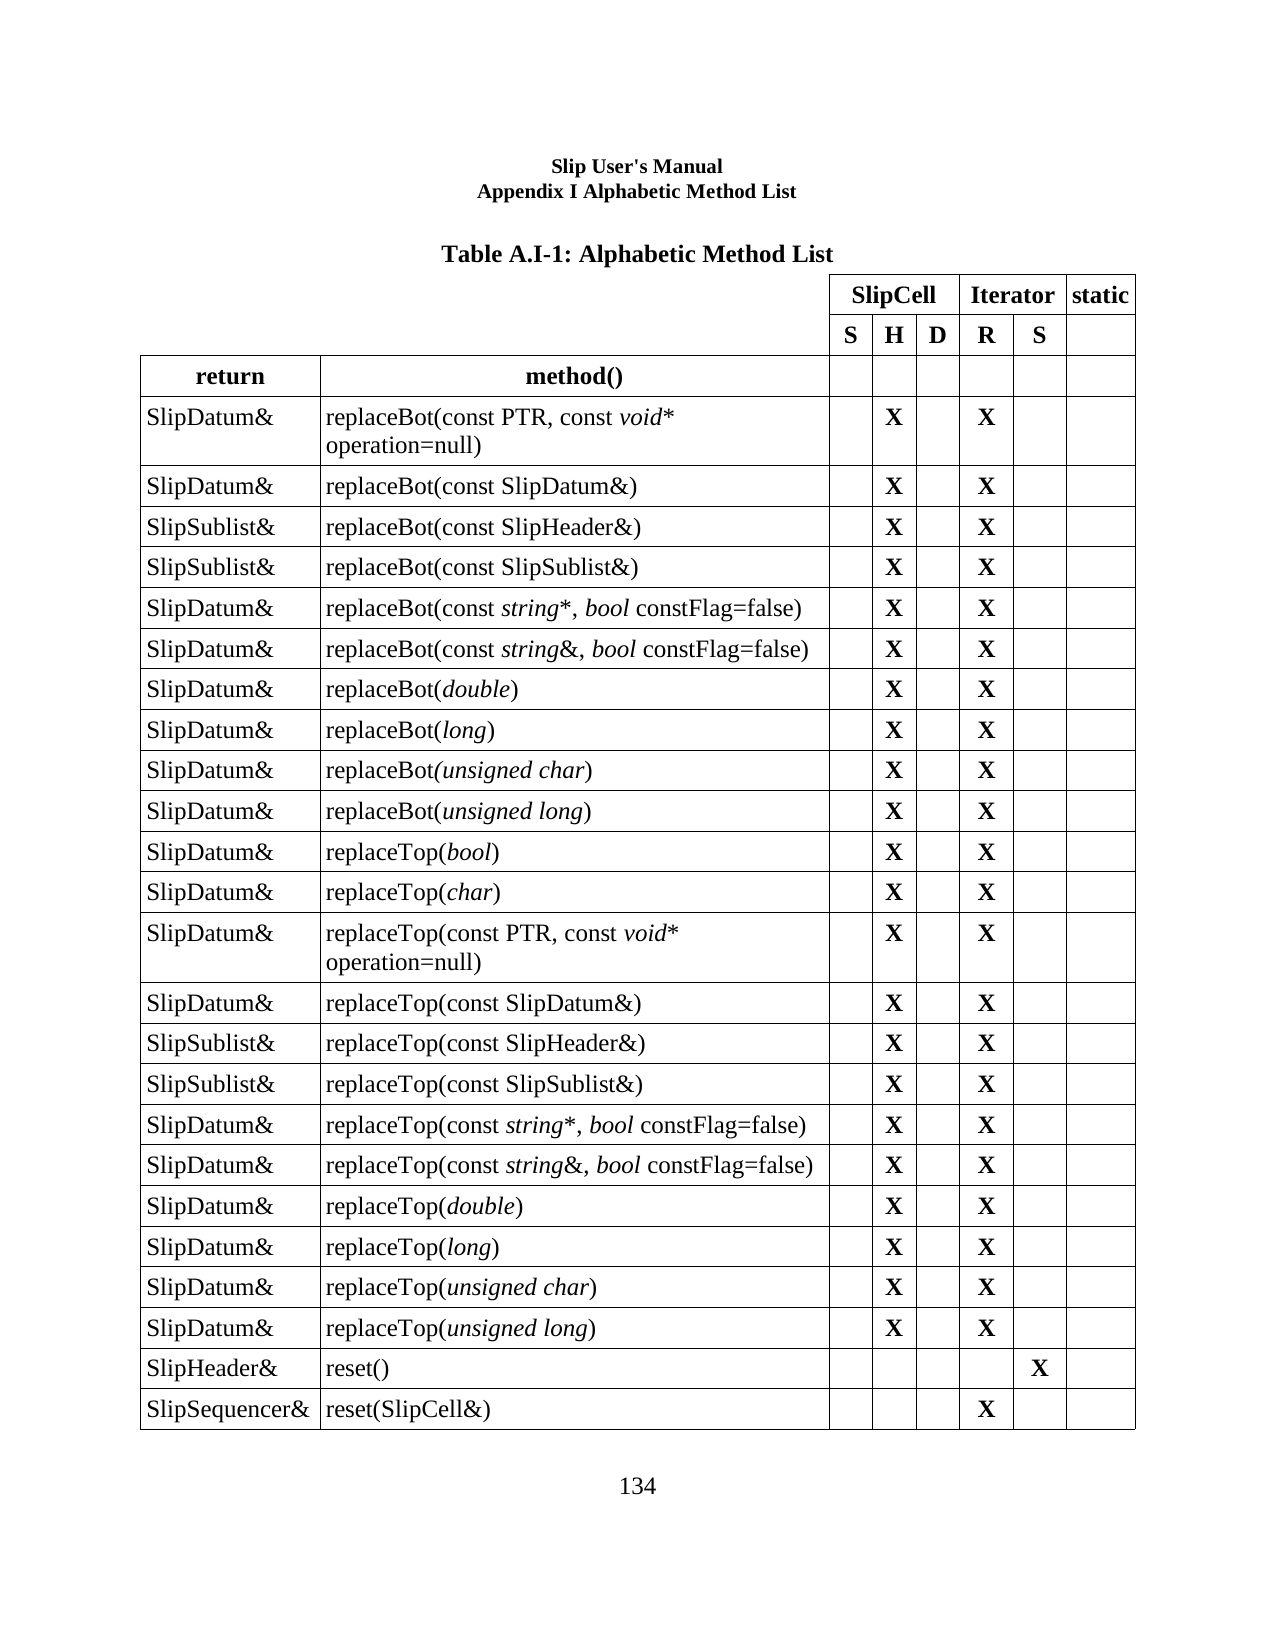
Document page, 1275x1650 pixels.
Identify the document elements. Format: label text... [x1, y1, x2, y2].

table_cell replaceBot(const SlipSublist&) [321, 547, 829, 587]
table_cell SlipDatum& [141, 710, 320, 749]
table_cell [917, 751, 959, 790]
table_cell [830, 629, 872, 668]
table_cell [1067, 710, 1135, 749]
table_cell X [960, 1389, 1013, 1429]
table_cell SlipSublist& [141, 507, 320, 546]
table_cell replaceTop(char) [321, 872, 829, 912]
table_cell [830, 832, 872, 871]
table_cell [830, 669, 872, 709]
table_cell X [873, 710, 916, 749]
table_cell replaceBot(unsigned long) [321, 791, 829, 831]
table_cell [917, 1024, 959, 1063]
table_cell replaceTop(const SlipSublist&) [321, 1064, 829, 1104]
table_cell [1014, 507, 1066, 546]
table_cell replaceTop(const SlipHeader&) [321, 1024, 829, 1063]
table_cell replaceTop(unsigned long) [321, 1308, 829, 1347]
table_cell [320, 274, 829, 314]
table_cell Iterator [960, 275, 1066, 314]
table_cell [1067, 1227, 1135, 1266]
table_cell [1067, 832, 1135, 871]
table_cell [830, 1145, 872, 1185]
table_cell SlipDatum& [141, 1105, 320, 1144]
table_cell [1014, 547, 1066, 587]
table_cell [917, 397, 959, 465]
table_cell [917, 872, 959, 912]
table_cell [917, 1227, 959, 1266]
table_cell [1067, 356, 1135, 396]
table_cell X [960, 983, 1013, 1022]
table_cell X [960, 1024, 1013, 1063]
table_cell [1014, 872, 1066, 912]
table_cell [1067, 1186, 1135, 1226]
table_cell replaceBot(unsigned char) [321, 751, 829, 790]
table_cell replaceBot(const SlipHeader&) [321, 507, 829, 546]
table_cell X [960, 547, 1013, 587]
table_cell X [873, 872, 916, 912]
table_cell [917, 1389, 959, 1429]
table_cell [1014, 791, 1066, 831]
table_cell X [873, 913, 916, 982]
table_cell [830, 1389, 872, 1429]
table_cell SlipDatum& [141, 1145, 320, 1185]
table_cell X [873, 1308, 916, 1347]
table_cell replaceTop(double) [321, 1186, 829, 1226]
table_cell D [917, 315, 959, 355]
table_cell SlipDatum& [141, 588, 320, 628]
table_cell [1067, 913, 1135, 982]
table_cell [1067, 669, 1135, 709]
table_cell [960, 356, 1013, 396]
table_cell replaceTop(unsigned char) [321, 1267, 829, 1307]
table_cell replaceBot(double) [321, 669, 829, 709]
table_cell [1014, 1105, 1066, 1144]
table_cell X [960, 397, 1013, 465]
table_cell replaceTop(const string*, bool constFlag=false) [321, 1105, 829, 1144]
table_cell replaceTop(long) [321, 1227, 829, 1266]
table_cell [830, 1227, 872, 1266]
table_cell R [960, 315, 1013, 355]
table_cell reset() [321, 1349, 829, 1388]
table_cell X [960, 913, 1013, 982]
table_cell [1014, 1145, 1066, 1185]
table_cell [917, 1186, 959, 1226]
table_cell SlipDatum& [141, 669, 320, 709]
table_cell [830, 507, 872, 546]
table_cell [917, 832, 959, 871]
table_cell X [960, 1105, 1013, 1144]
table_cell X [960, 1308, 1013, 1347]
table_cell [320, 314, 829, 355]
table_cell [917, 1064, 959, 1104]
table_cell [1067, 751, 1135, 790]
table_cell [1014, 466, 1066, 506]
table_cell X [873, 832, 916, 871]
table_cell SlipCell [830, 275, 959, 314]
table_cell [917, 588, 959, 628]
table_cell [1014, 397, 1066, 465]
table_cell X [873, 669, 916, 709]
table_cell SlipDatum& [141, 1308, 320, 1347]
table_cell SlipDatum& [141, 397, 320, 465]
table_cell [917, 629, 959, 668]
table_cell [1067, 791, 1135, 831]
table_cell [917, 791, 959, 831]
table_cell replaceBot(const string&, bool constFlag=false) [321, 629, 829, 668]
table_cell X [873, 751, 916, 790]
table_cell [830, 913, 872, 982]
table_cell [1014, 983, 1066, 1022]
table_cell [1067, 1389, 1135, 1429]
table_cell [1014, 1267, 1066, 1307]
table_cell [140, 274, 320, 314]
table_cell [830, 710, 872, 749]
table_cell replaceTop(const string&, bool constFlag=false) [321, 1145, 829, 1185]
table_cell X [960, 1064, 1013, 1104]
table_cell [830, 872, 872, 912]
table_cell X [960, 1267, 1013, 1307]
table_cell [1067, 1024, 1135, 1063]
table_cell [830, 356, 872, 396]
table_cell replaceBot(long) [321, 710, 829, 749]
table_cell X [960, 1145, 1013, 1185]
table_cell X [960, 832, 1013, 871]
table_cell [1014, 1064, 1066, 1104]
table_cell [1067, 1064, 1135, 1104]
table_cell X [960, 1186, 1013, 1226]
table_cell X [873, 1064, 916, 1104]
table_cell method() [321, 356, 829, 396]
table_cell [1014, 356, 1066, 396]
table_cell replaceTop(bool) [321, 832, 829, 871]
table_cell [1067, 588, 1135, 628]
table_cell SlipSublist& [141, 547, 320, 587]
table_cell [1067, 397, 1135, 465]
table_cell SlipSublist& [141, 1064, 320, 1104]
table_cell [140, 314, 320, 355]
table_cell SlipDatum& [141, 466, 320, 506]
table_cell [917, 710, 959, 749]
table_cell [917, 466, 959, 506]
table_cell [830, 1064, 872, 1104]
table_cell [1067, 507, 1135, 546]
table_cell [830, 1349, 872, 1388]
table_cell [1067, 1349, 1135, 1388]
table_cell [830, 1105, 872, 1144]
table_cell X [960, 669, 1013, 709]
table_cell [1014, 1186, 1066, 1226]
table_cell SlipDatum& [141, 983, 320, 1022]
table_cell SlipSequencer& [141, 1389, 320, 1429]
table_cell replaceBot(const SlipDatum&) [321, 466, 829, 506]
table_cell SlipDatum& [141, 913, 320, 982]
table_cell X [960, 872, 1013, 912]
table_cell [1014, 1308, 1066, 1347]
table_cell SlipDatum& [141, 832, 320, 871]
table_cell [830, 1024, 872, 1063]
table_cell X [1014, 1349, 1066, 1388]
table_cell SlipDatum& [141, 1267, 320, 1307]
table_cell [1067, 983, 1135, 1022]
table_cell [873, 1349, 916, 1388]
table_cell X [960, 507, 1013, 546]
table_cell X [960, 751, 1013, 790]
table_cell [830, 1308, 872, 1347]
table_cell X [873, 507, 916, 546]
table_cell [917, 1145, 959, 1185]
table_cell return [141, 356, 320, 396]
table_cell [1014, 751, 1066, 790]
table_cell X [873, 791, 916, 831]
table_cell SlipHeader& [141, 1349, 320, 1388]
table_cell [830, 983, 872, 1022]
table_cell [1067, 629, 1135, 668]
table_cell [830, 466, 872, 506]
table_cell S [1014, 315, 1066, 355]
table_cell [830, 1267, 872, 1307]
table_cell static [1067, 275, 1135, 314]
table_cell SlipDatum& [141, 791, 320, 831]
table_cell [917, 983, 959, 1022]
table_cell X [873, 1024, 916, 1063]
table_cell X [873, 397, 916, 465]
table_cell [1014, 913, 1066, 982]
table_cell [873, 1389, 916, 1429]
table_cell [1067, 1308, 1135, 1347]
table_cell X [960, 588, 1013, 628]
table_cell [1014, 1389, 1066, 1429]
table_cell [917, 1308, 959, 1347]
table_cell [917, 547, 959, 587]
table_cell [1014, 1024, 1066, 1063]
table_cell X [873, 983, 916, 1022]
table_cell [917, 913, 959, 982]
table_cell [1067, 1105, 1135, 1144]
table_cell replaceBot(const string*, bool constFlag=false) [321, 588, 829, 628]
table_cell X [960, 710, 1013, 749]
table_cell [1067, 547, 1135, 587]
table_cell [830, 397, 872, 465]
table_cell SlipDatum& [141, 872, 320, 912]
table_cell SlipDatum& [141, 1227, 320, 1266]
table_cell [1014, 832, 1066, 871]
table_cell [830, 1186, 872, 1226]
table_cell X [873, 629, 916, 668]
table_cell [830, 791, 872, 831]
table_cell [1014, 1227, 1066, 1266]
table_cell S [830, 315, 872, 355]
table_cell [960, 1349, 1013, 1388]
table_cell [1067, 1145, 1135, 1185]
table_cell [1067, 466, 1135, 506]
table_header Table A.I-1: Alphabetic Method List [140, 233, 1135, 274]
table_cell [1014, 669, 1066, 709]
table_cell SlipDatum& [141, 1186, 320, 1226]
table_cell [1014, 588, 1066, 628]
table_cell [917, 1267, 959, 1307]
table_cell X [873, 1186, 916, 1226]
table_cell [917, 356, 959, 396]
table_cell [917, 507, 959, 546]
table_cell replaceTop(const PTR, const void* operation=null) [321, 913, 829, 982]
table_cell H [873, 315, 916, 355]
table_cell [917, 1105, 959, 1144]
table_cell X [960, 466, 1013, 506]
table_cell X [873, 1267, 916, 1307]
table_cell replaceBot(const PTR, const void* operation=null) [321, 397, 829, 465]
table_cell [873, 356, 916, 396]
table_cell [830, 547, 872, 587]
table_cell [917, 669, 959, 709]
table_cell [1067, 872, 1135, 912]
table_cell [917, 1349, 959, 1388]
table_cell SlipDatum& [141, 751, 320, 790]
table_cell SlipSublist& [141, 1024, 320, 1063]
table_cell [1014, 629, 1066, 668]
table_cell X [960, 629, 1013, 668]
table_cell X [873, 466, 916, 506]
table_cell X [873, 1145, 916, 1185]
table_cell [830, 751, 872, 790]
table_cell X [873, 1227, 916, 1266]
table_cell [1067, 1267, 1135, 1307]
table_cell SlipDatum& [141, 629, 320, 668]
table_cell [1067, 315, 1135, 355]
table_cell [830, 588, 872, 628]
table_cell X [960, 791, 1013, 831]
table_cell [1014, 710, 1066, 749]
table_cell replaceTop(const SlipDatum&) [321, 983, 829, 1022]
table_cell X [960, 1227, 1013, 1266]
table_cell X [873, 588, 916, 628]
table_cell X [873, 547, 916, 587]
table_cell X [873, 1105, 916, 1144]
table_cell reset(SlipCell&) [321, 1389, 829, 1429]
